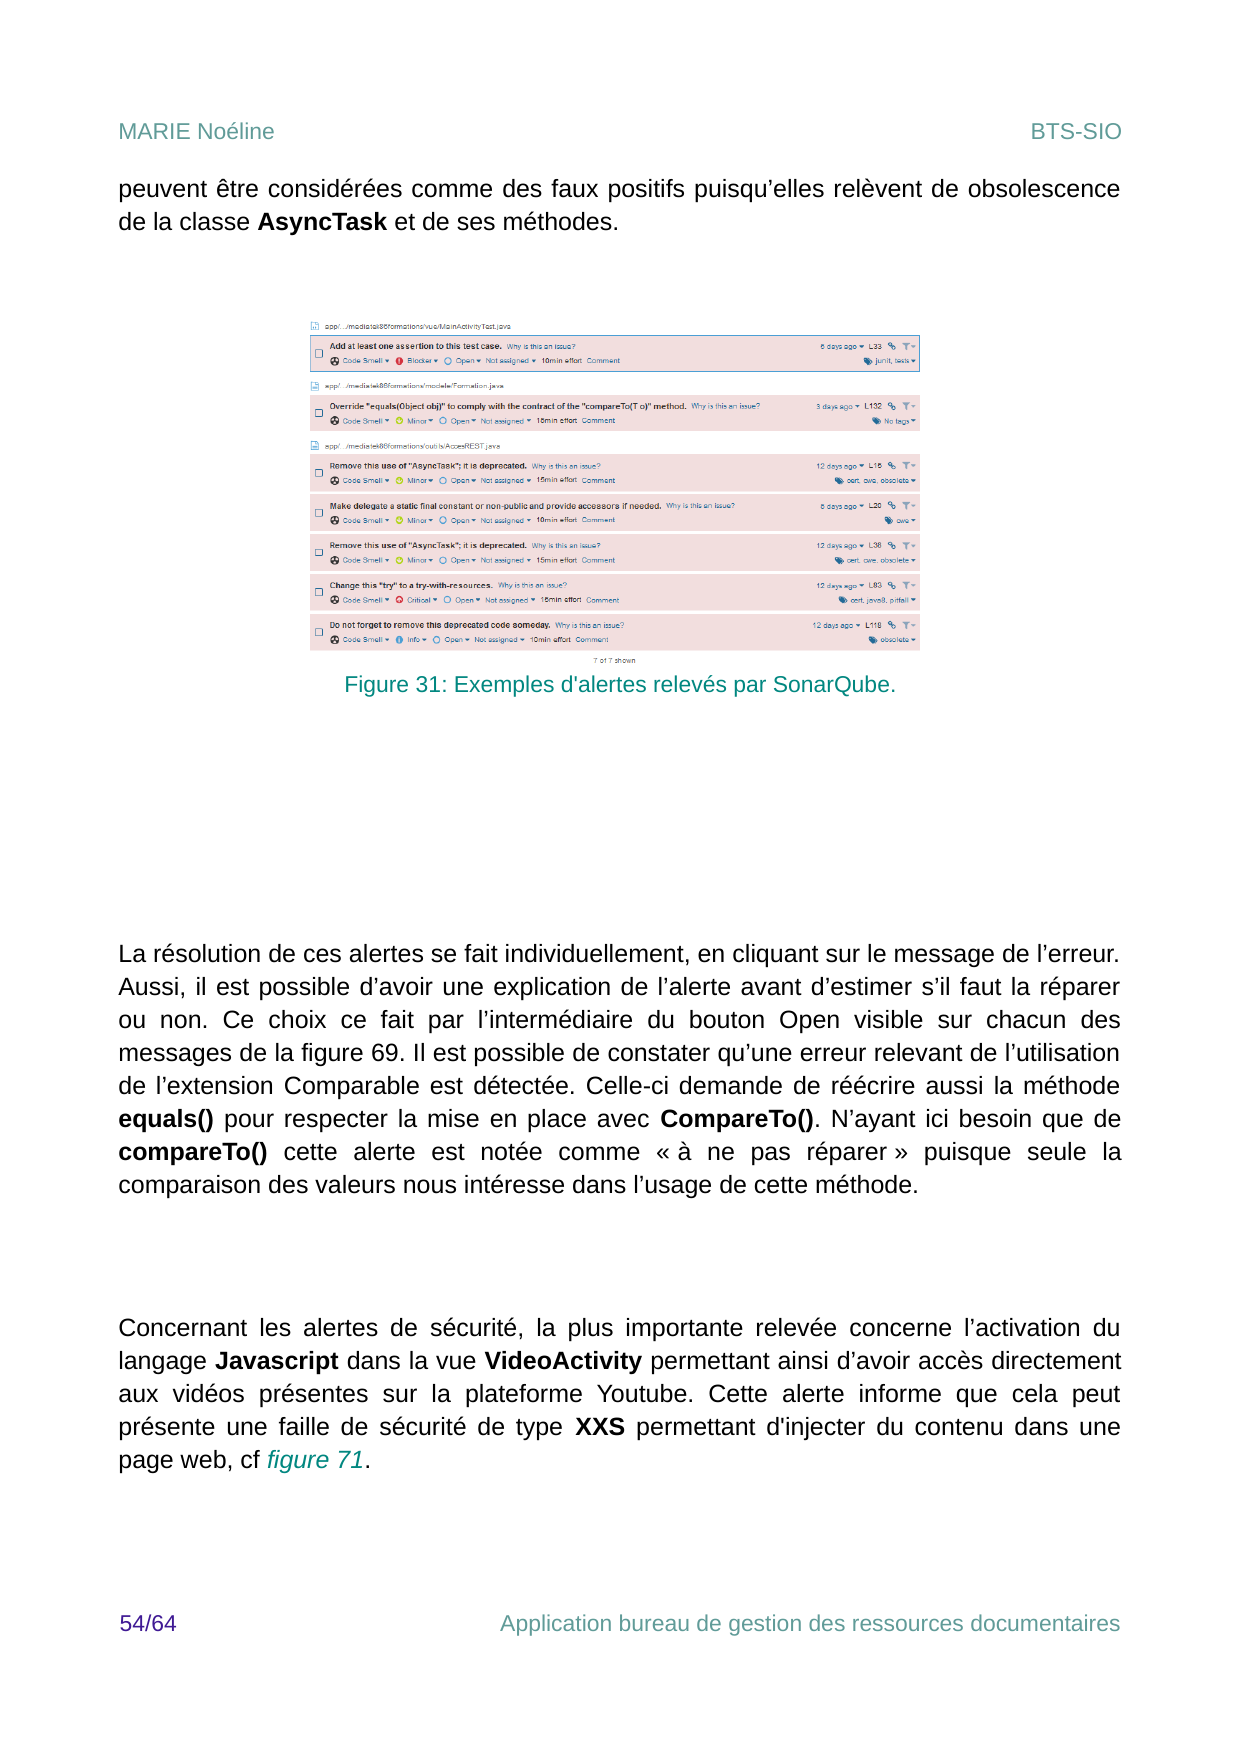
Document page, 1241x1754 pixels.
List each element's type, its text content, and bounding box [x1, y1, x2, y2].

text Figure 31: Exemples d'alertes relevés par SonarQube. [303, 671, 937, 697]
picture [303, 317, 938, 671]
text La résolution de ces alertes se fait individuellement, en cliquant sur le message de l’erreur. Aussi, il est possible d’avoir une explication de l’alerte avant d’estimer s’il faut la réparer ou non. Ce choix ce fait par l’intermédiaire du bouton Open visible sur chacun des messages de la figure 69. Il est possible de constater qu’une erreur relevant de l’utilisation de l’extension Comparable est détectée. Celle-ci demande de réécrire aussi la méthode equals() pour respecter la mise en place avec CompareTo(). N’ayant ici besoin que de compareTo() cette alerte est notée comme « à ne pas réparer » puisque seule la comparaison des valeurs nous intéresse dans l’usage de cette méthode. [118, 939, 1122, 1199]
text Concernant les alertes de sécurité, la plus importante relevée concerne l’activation du langage Javascript dans la vue VideoActivity permettant ainsi d’avoir accès directement aux vidéos présentes sur la plateforme Youtube. Cette alerte informe que cela peut présente une faille de sécurité de type XXS permettant d'injecter du contenu dans une page web, cf figure 71. [118, 1313, 1122, 1474]
text peuvent être considérées comme des faux positifs puisqu’elles relèvent de obsolescence de la classe AsyncTask et de ses méthodes. [118, 174, 1122, 236]
